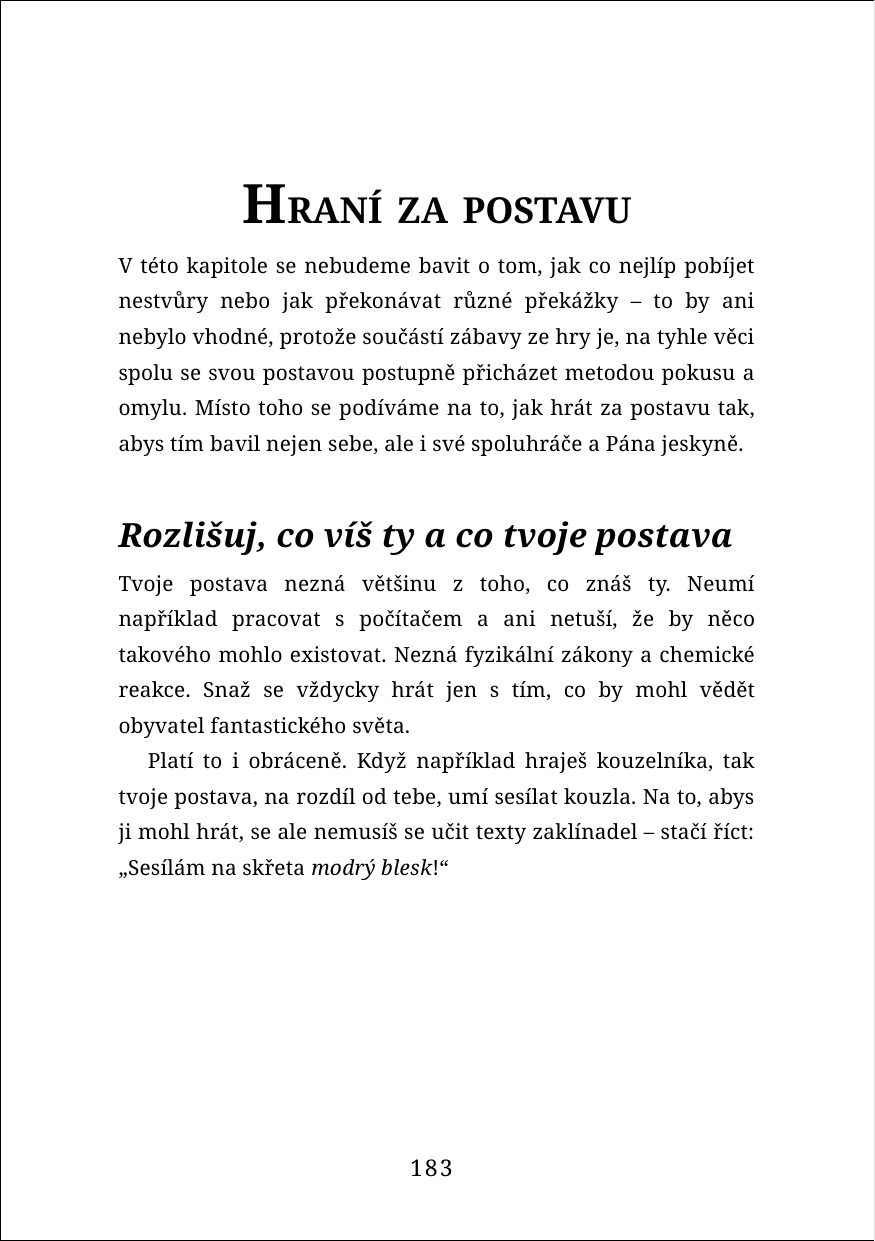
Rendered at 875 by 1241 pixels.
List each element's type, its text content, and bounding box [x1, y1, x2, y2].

text Tvoje postava nezná většinu z toho, co znáš ty. Neumí například pracovat s počítačem a ani netuší, že by něco takového mohlo existovat. Nezná fyzikální zákony a chemické reakce. Snaž se vždycky hrát jen s tím, co by mohl vědět obyvatel fantastického světa. Platí to i obráceně. Když například hraješ kouzelníka, tak tvoje postava, na rozdíl od tebe, umí sesílat kouzla. Na to, abys ji mohl hrát, se ale nemusíš se učit texty zaklínadel – stačí říct: „Sesílám na skřeta modrý blesk!“ [118, 569, 756, 881]
subtitle Hraní za postavu [118, 166, 756, 239]
subtitle Rozlišuj, co víš ty a co tvoje postava [118, 511, 756, 557]
text V této kapitole se nebudeme bavit o tom, jak co nejlíp pobíjet nestvůry nebo jak překonávat různé překážky – to by ani nebylo vhodné, protože součástí zábavy ze hry je, na tyhle věci spolu se svou postavou postupně přicházet metodou pokusu a omylu. Místo toho se podíváme na to, jak hrát za postavu tak, abys tím bavil nejen sebe, ale i své spoluhráče a Pána jeskyně. [118, 251, 756, 457]
